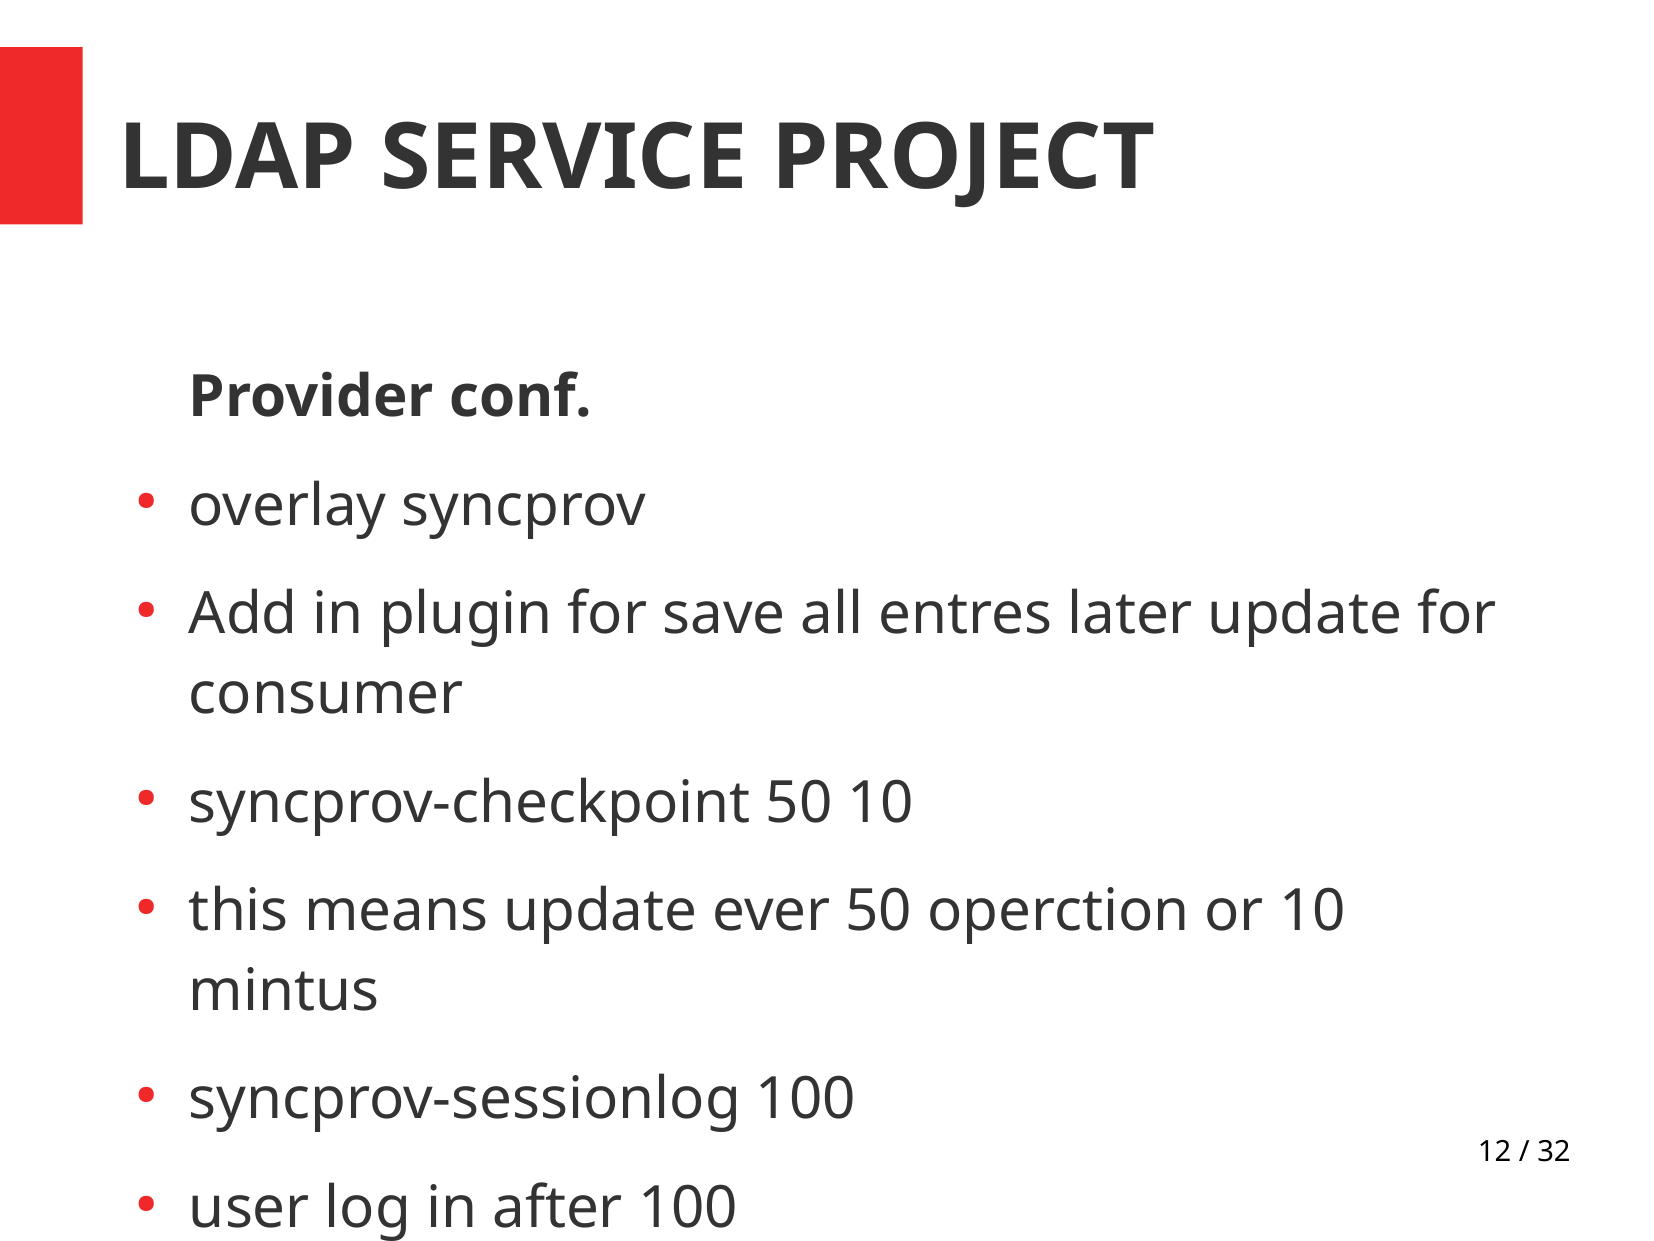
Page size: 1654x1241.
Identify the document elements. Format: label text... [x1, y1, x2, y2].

title LDAP SERVICE PROJECT [118, 49, 1571, 257]
list Provider conf. overlay syncprov Add in plugin for save all entres later update for consumer syncprov-checkpoint 50 10 this means update ever 50 operction or 10 mintus syncprov-sessionlog 100 user log in after 100 [118, 354, 1536, 1074]
